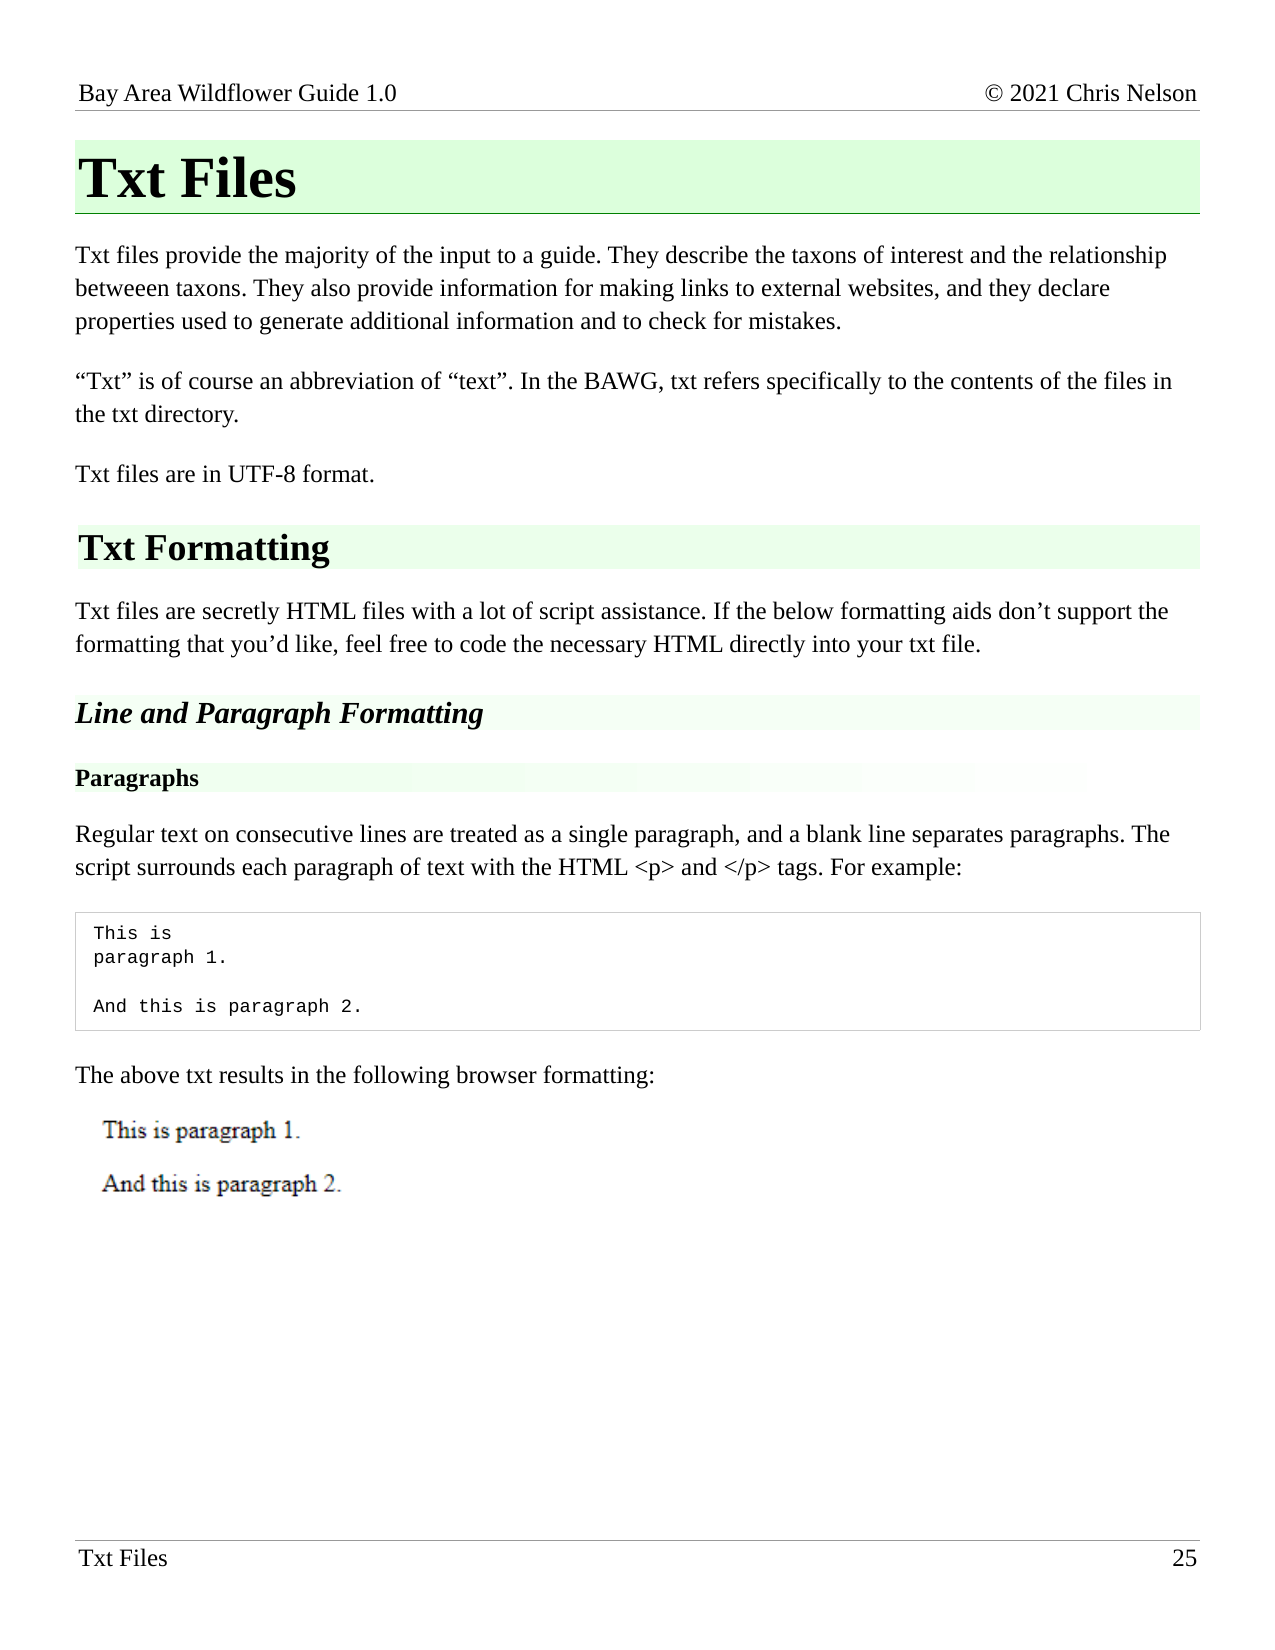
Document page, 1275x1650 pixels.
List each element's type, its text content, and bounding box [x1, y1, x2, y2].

subtitle Txt Formatting [78, 525, 1200, 569]
text This is paragraph 1. And this is paragraph 2. [76, 913, 1200, 1030]
subtitle Line and Paragraph Formatting [75, 695, 1200, 730]
subtitle Txt Files [75, 140, 1200, 213]
text Txt files are secretly HTML files with a lot of script assistance. If the below formatting aids don’t support the formatting that you’d like, feel free to code the necessary HTML directly into your txt file. [75, 596, 1200, 658]
text The above txt results in the following browser formatting: [75, 1060, 1200, 1089]
picture [90, 1099, 1185, 1217]
text “Txt” is of course an abbreviation of “text”. In the BAWG, txt refers specifically to the contents of the files in the txt directory. [75, 366, 1200, 428]
text Regular text on consecutive lines are treated as a single paragraph, and a blank line separates paragraphs. The script surrounds each paragraph of text with the HTML <p> and </p> tags. For example: [75, 819, 1200, 881]
subtitle Paragraphs [75, 763, 1200, 792]
text Txt files provide the majority of the input to a guide. They describe the taxons of interest and the relationship betweeen taxons. They also provide information for making links to external websites, and they declare properties used to generate additional information and to check for mistakes. [75, 240, 1200, 335]
text Txt files are in UTF-8 format. [75, 459, 1200, 488]
